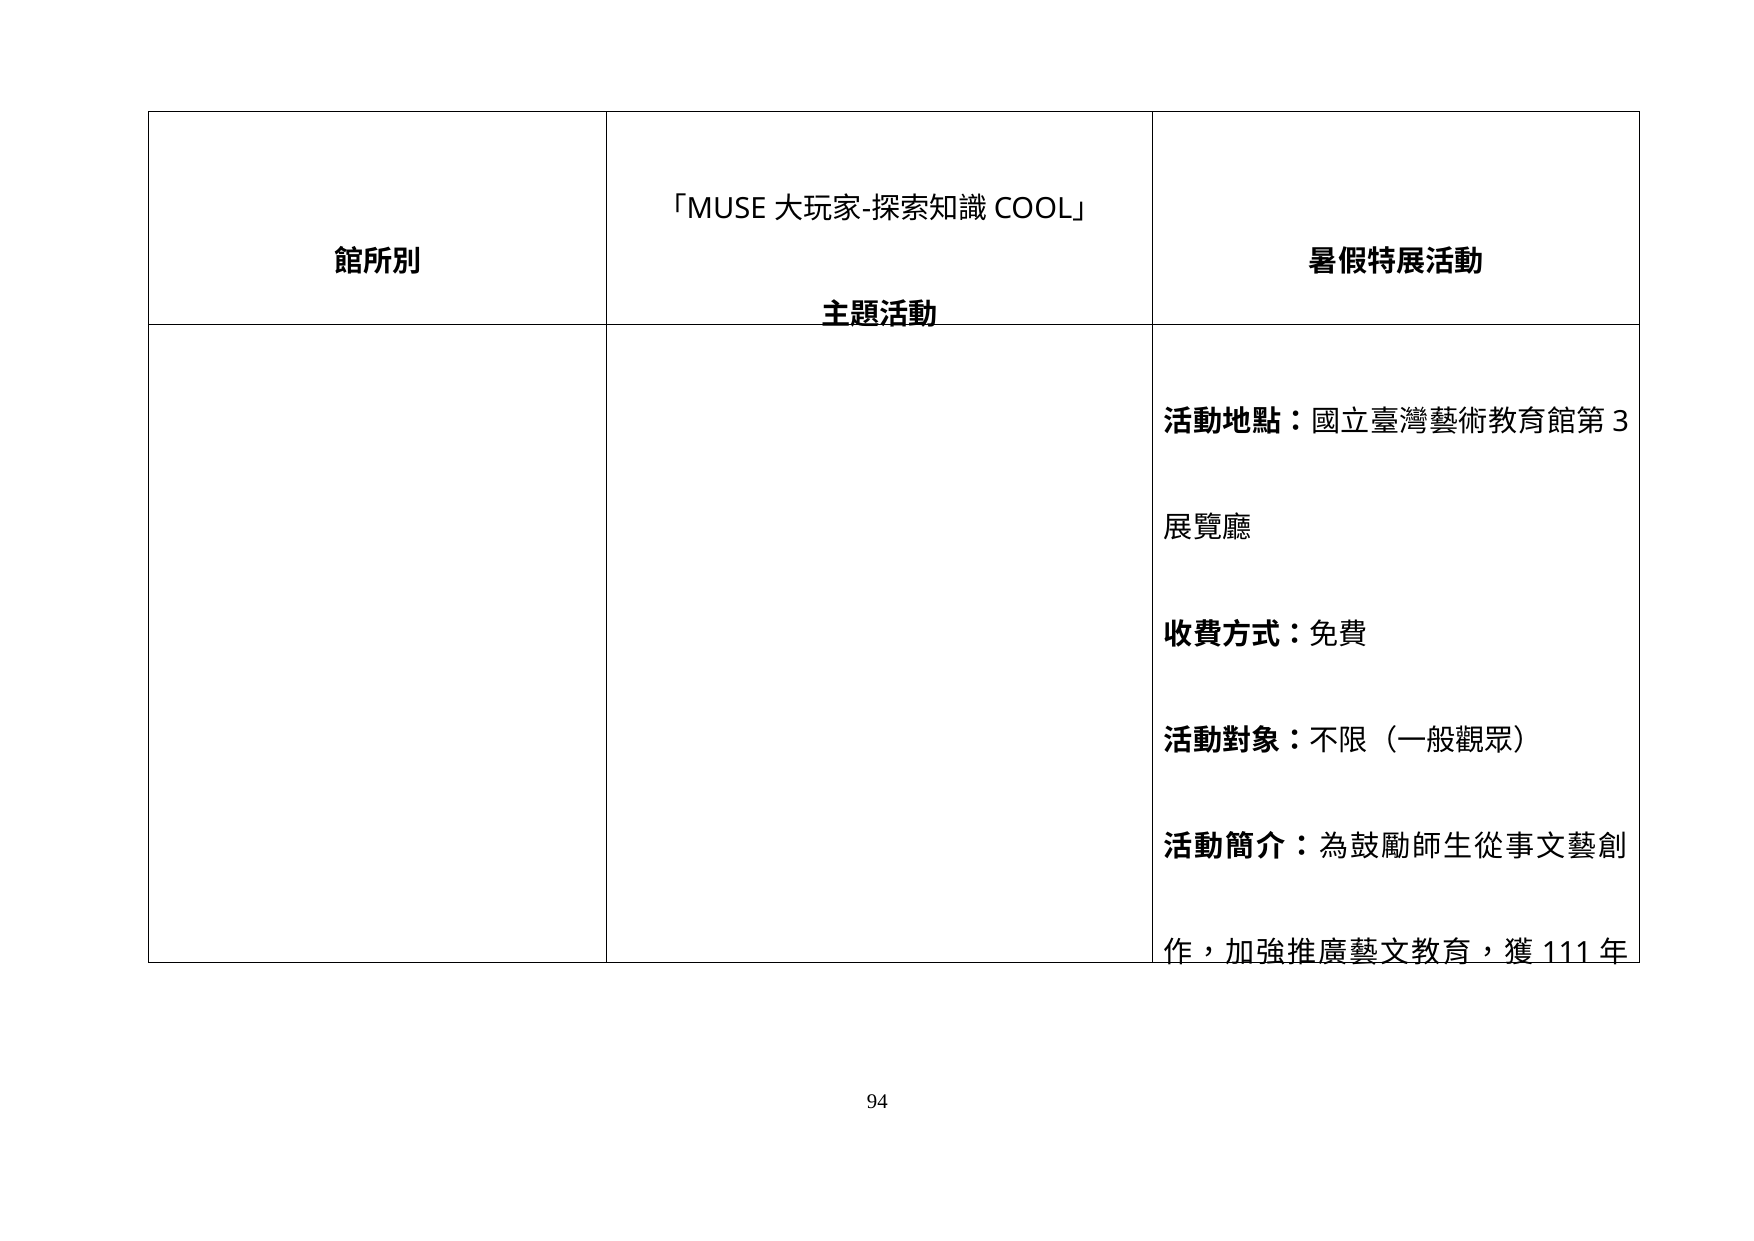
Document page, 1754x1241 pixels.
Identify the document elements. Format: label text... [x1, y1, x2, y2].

table_header 館所別 [149, 112, 606, 324]
table_cell [607, 325, 1152, 962]
table_cell 活動地點：國立臺灣藝術教育館第3展覽廳 收費方式：免費 活動對象：不限（一般觀眾） 活動簡介：為鼓勵師生從事文藝創作，加強推廣藝文教育，獲111年 [1153, 325, 1639, 962]
table_header 暑假特展活動 [1153, 112, 1639, 324]
table_cell [149, 325, 606, 962]
table_header ｢MUSE 大玩家-探索知識COOL｣ 主題活動 [607, 112, 1152, 324]
